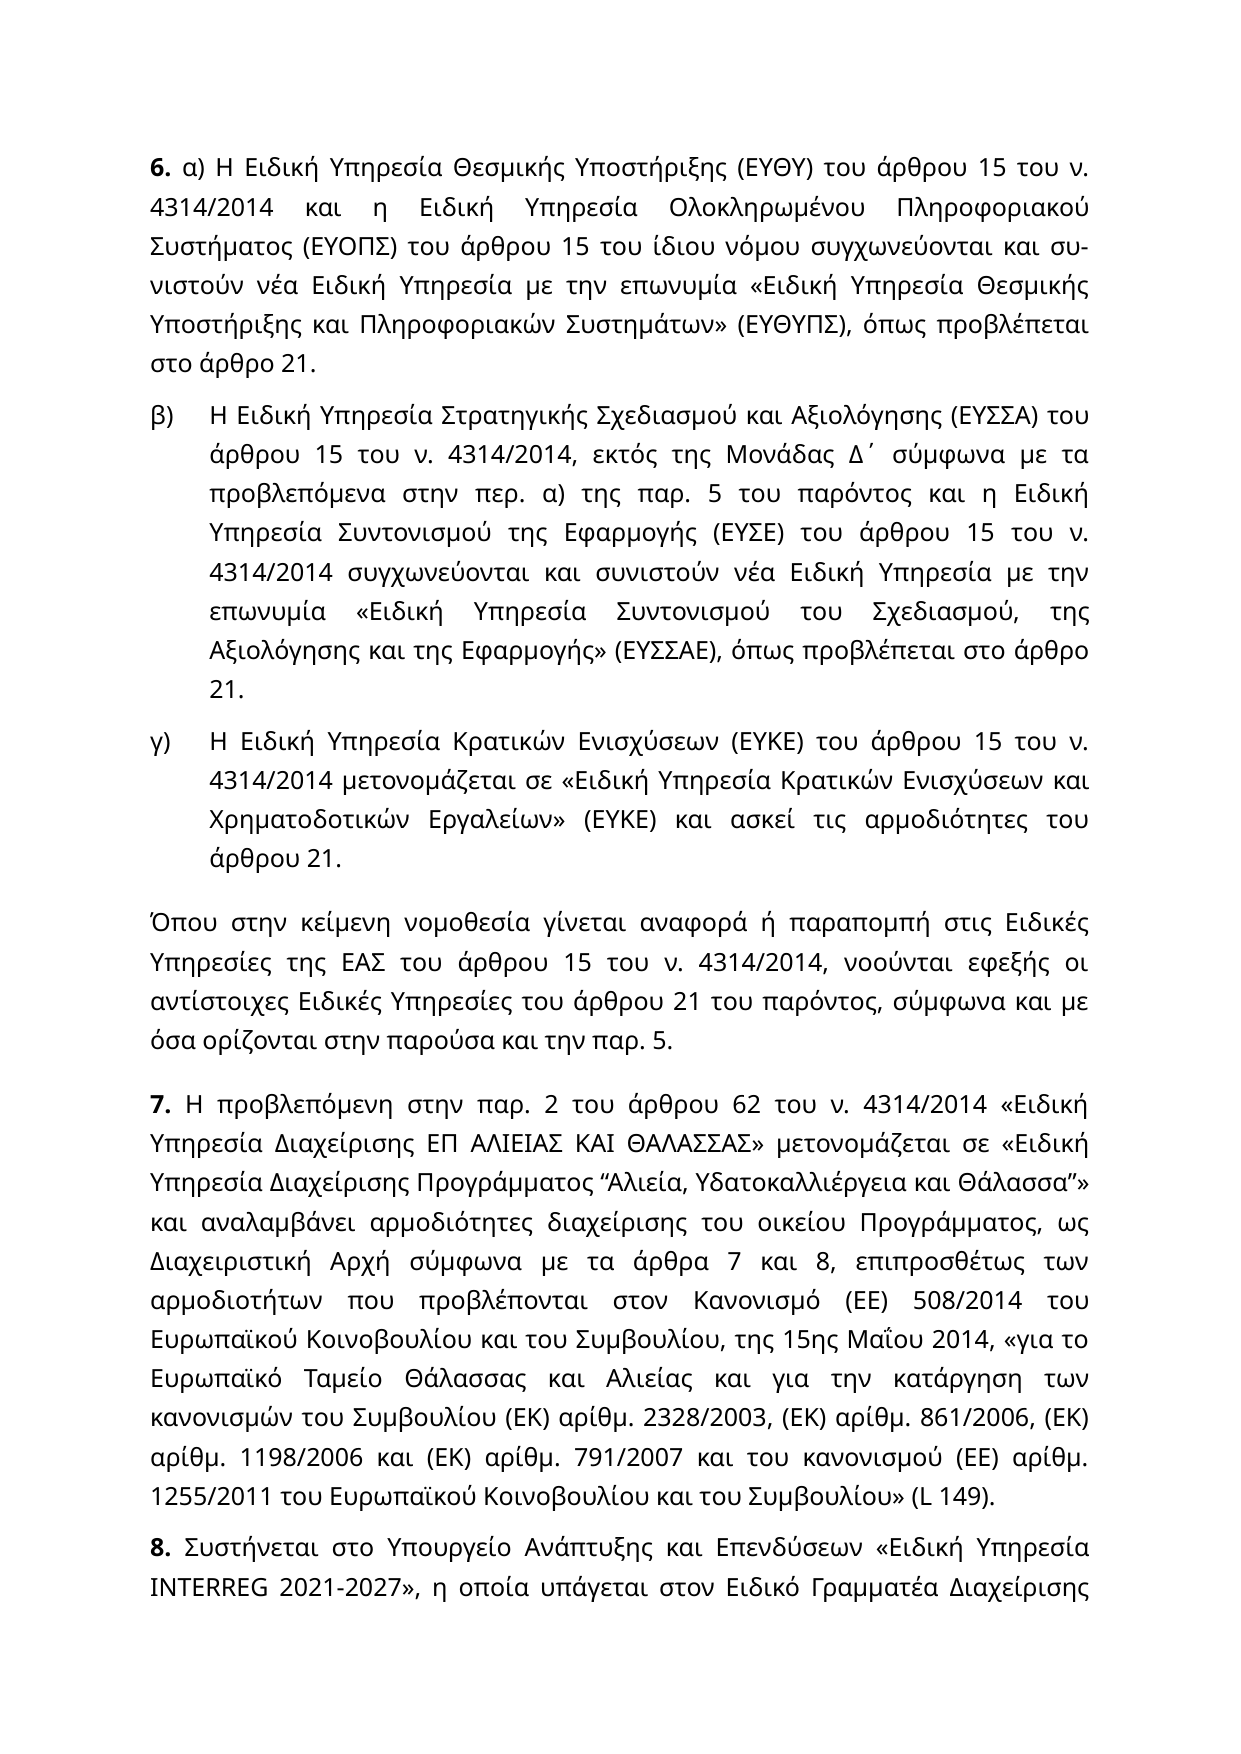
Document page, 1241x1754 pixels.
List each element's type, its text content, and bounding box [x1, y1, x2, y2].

list β) Η Ειδική Υπηρεσία Στρατηγικής Σχεδιασμού και Αξιολόγησης (ΕΥΣΣΑ) του άρθρου 15 του ν. 4314/2014, εκτός της Μονάδας Δ΄ σύμφωνα με τα προβλεπόμενα στην περ. α) της παρ. 5 του παρόντος και η Ειδική Υπηρεσία Συντονισμού της Εφαρμογής (ΕΥΣΕ) του άρθρου 15 του ν. 4314/2014 συγχωνεύονται και συνιστούν νέα Ειδική Υπηρεσία με την επωνυμία «Ειδική Υπηρεσία Συντονισμού του Σχεδιασμού, της Αξιολόγησης και της Εφαρμογής» (ΕΥΣΣΑΕ), όπως προβλέπεται στο άρθρο 21. [150, 397, 1090, 706]
list γ) Η Ειδική Υπηρεσία Κρατικών Ενισχύσεων (ΕΥΚΕ) του άρθρου 15 του ν. 4314/2014 μετονομάζεται σε «Ειδική Υπηρεσία Κρατικών Ενισχύσεων και Χρηματοδοτικών Εργαλείων» (ΕΥΚΕ) και ασκεί τις αρμοδιότητες του άρθρου 21. [150, 723, 1090, 875]
text 8. Συστήνεται στο Υπουργείο Ανάπτυξης και Επενδύσεων «Ειδική Υπηρεσία INTERREG 2021-2027», η οποία υπάγεται στον Ειδικό Γραμματέα Διαχείρισης [150, 1530, 1090, 1603]
text 7. Η προβλεπόμενη στην παρ. 2 του άρθρου 62 του ν. 4314/2014 «Ειδική Υπηρεσία Διαχείρισης ΕΠ ΑΛΙΕΙΑΣ ΚΑΙ ΘΑΛΑΣΣΑΣ» μετονομάζεται σε «Ειδική Υπηρεσία Διαχείρισης Προγράμματος “Αλιεία, Υδατοκαλλιέργεια και Θάλασσα”» και αναλαμβάνει αρμοδιότητες διαχείρισης του οικείου Προγράμματος, ως Διαχειριστική Αρχή σύμφωνα με τα άρθρα 7 και 8, επιπροσθέτως των αρμοδιοτήτων που προβλέπονται στον Κανονισμό (ΕΕ) 508/2014 του Ευρωπαϊκού Κοινοβουλίου και του Συμβουλίου, της 15ης Μαΐου 2014, «για το Ευρωπαϊκό Ταμείο Θάλασσας και Αλιείας και για την κατάργηση των κανονισμών του Συμβουλίου (ΕΚ) αρίθμ. 2328/2003, (ΕΚ) αρίθμ. 861/2006, (ΕΚ) αρίθμ. 1198/2006 και (ΕΚ) αρίθμ. 791/2007 και του κανονισμού (ΕΕ) αρίθμ. 1255/2011 του Ευρωπαϊκού Κοινοβουλίου και του Συμβουλίου» (L 149). [150, 1087, 1090, 1512]
text 6. α) Η Ειδική Υπηρεσία Θεσμικής Υποστήριξης (ΕΥΘΥ) του άρθρου 15 του ν. 4314/2014 και η Ειδική Υπηρεσία Ολοκληρωμένου Πληροφοριακού Συστήματος (ΕΥΟΠΣ) του άρθρου 15 του ίδιου νόμου συγχωνεύονται και συ- νιστούν νέα Ειδική Υπηρεσία με την επωνυμία «Ειδική Υπηρεσία Θεσμικής Υποστήριξης και Πληροφοριακών Συστημάτων» (ΕΥΘΥΠΣ), όπως προβλέπεται στο άρθρο 21. [150, 150, 1090, 380]
text Όπου στην κείμενη νομοθεσία γίνεται αναφορά ή παραπομπή στις Ειδικές Υπηρεσίες της ΕΑΣ του άρθρου 15 του ν. 4314/2014, νοούνται εφεξής οι αντίστοιχες Ειδικές Υπηρεσίες του άρθρου 21 του παρόντος, σύμφωνα και με όσα ορίζονται στην παρούσα και την παρ. 5. [150, 905, 1090, 1057]
